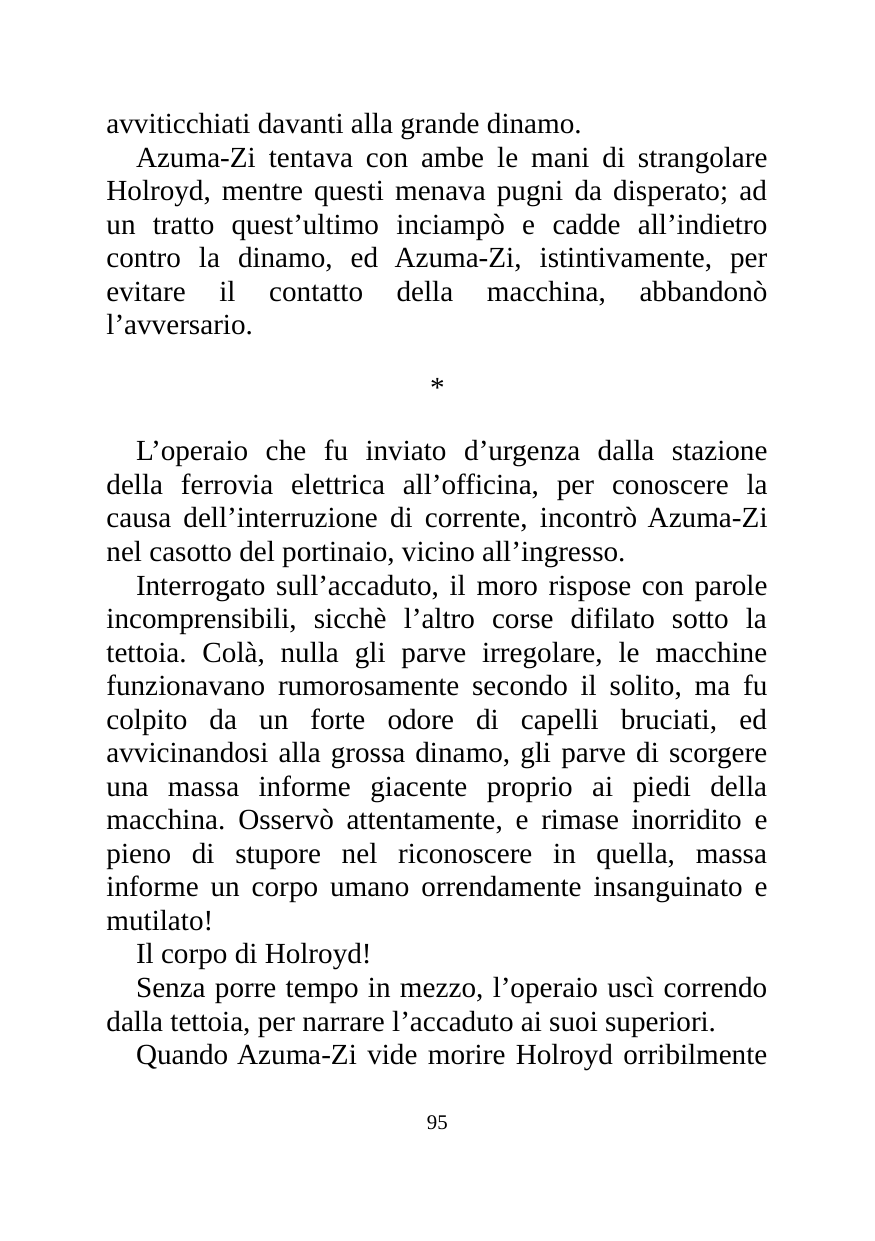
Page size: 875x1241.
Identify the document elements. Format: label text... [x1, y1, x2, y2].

text Interrogato sull’accaduto, il moro rispose con parole incomprensibili, sicchè l’altro corse difilato sotto la tettoia. Colà, nulla gli parve irregolare, le macchine funzionavano rumorosamente secondo il solito, ma fu colpito da un forte odore di capelli bruciati, ed avvicinandosi alla grossa dinamo, gli parve di scorgere una massa informe giacente proprio ai piedi della macchina. Osservò attentamente, e rimase inorridito e pieno di stupore nel riconoscere in quella, massa informe un corpo umano orrendamente insanguinato e mutilato! [106, 568, 768, 937]
text avviticchiati davanti alla grande dinamo. [106, 106, 768, 140]
text Il corpo di Holroyd! [106, 937, 768, 970]
text Senza porre tempo in mezzo, l’operaio uscì correndo dalla tettoia, per narrare l’accaduto ai suoi superiori. [106, 970, 768, 1037]
text Quando Azuma-Zi vide morire Holroyd orribilmente [106, 1037, 768, 1071]
text Azuma-Zi tentava con ambe le mani di strangolare Holroyd, mentre questi menava pugni da disperato; ad un tratto quest’ultimo inciampò e cadde all’indietro contro la dinamo, ed Azuma-Zi, istintivamente, per evitare il contatto della macchina, abbandonò l’avversario. [106, 140, 768, 341]
text * [106, 371, 768, 404]
text L’operaio che fu inviato d’urgenza dalla stazione della ferrovia elettrica all’officina, per conoscere la causa dell’interruzione di corrente, incontrò Azuma-Zi nel casotto del portinaio, vicino all’ingresso. [106, 433, 768, 568]
